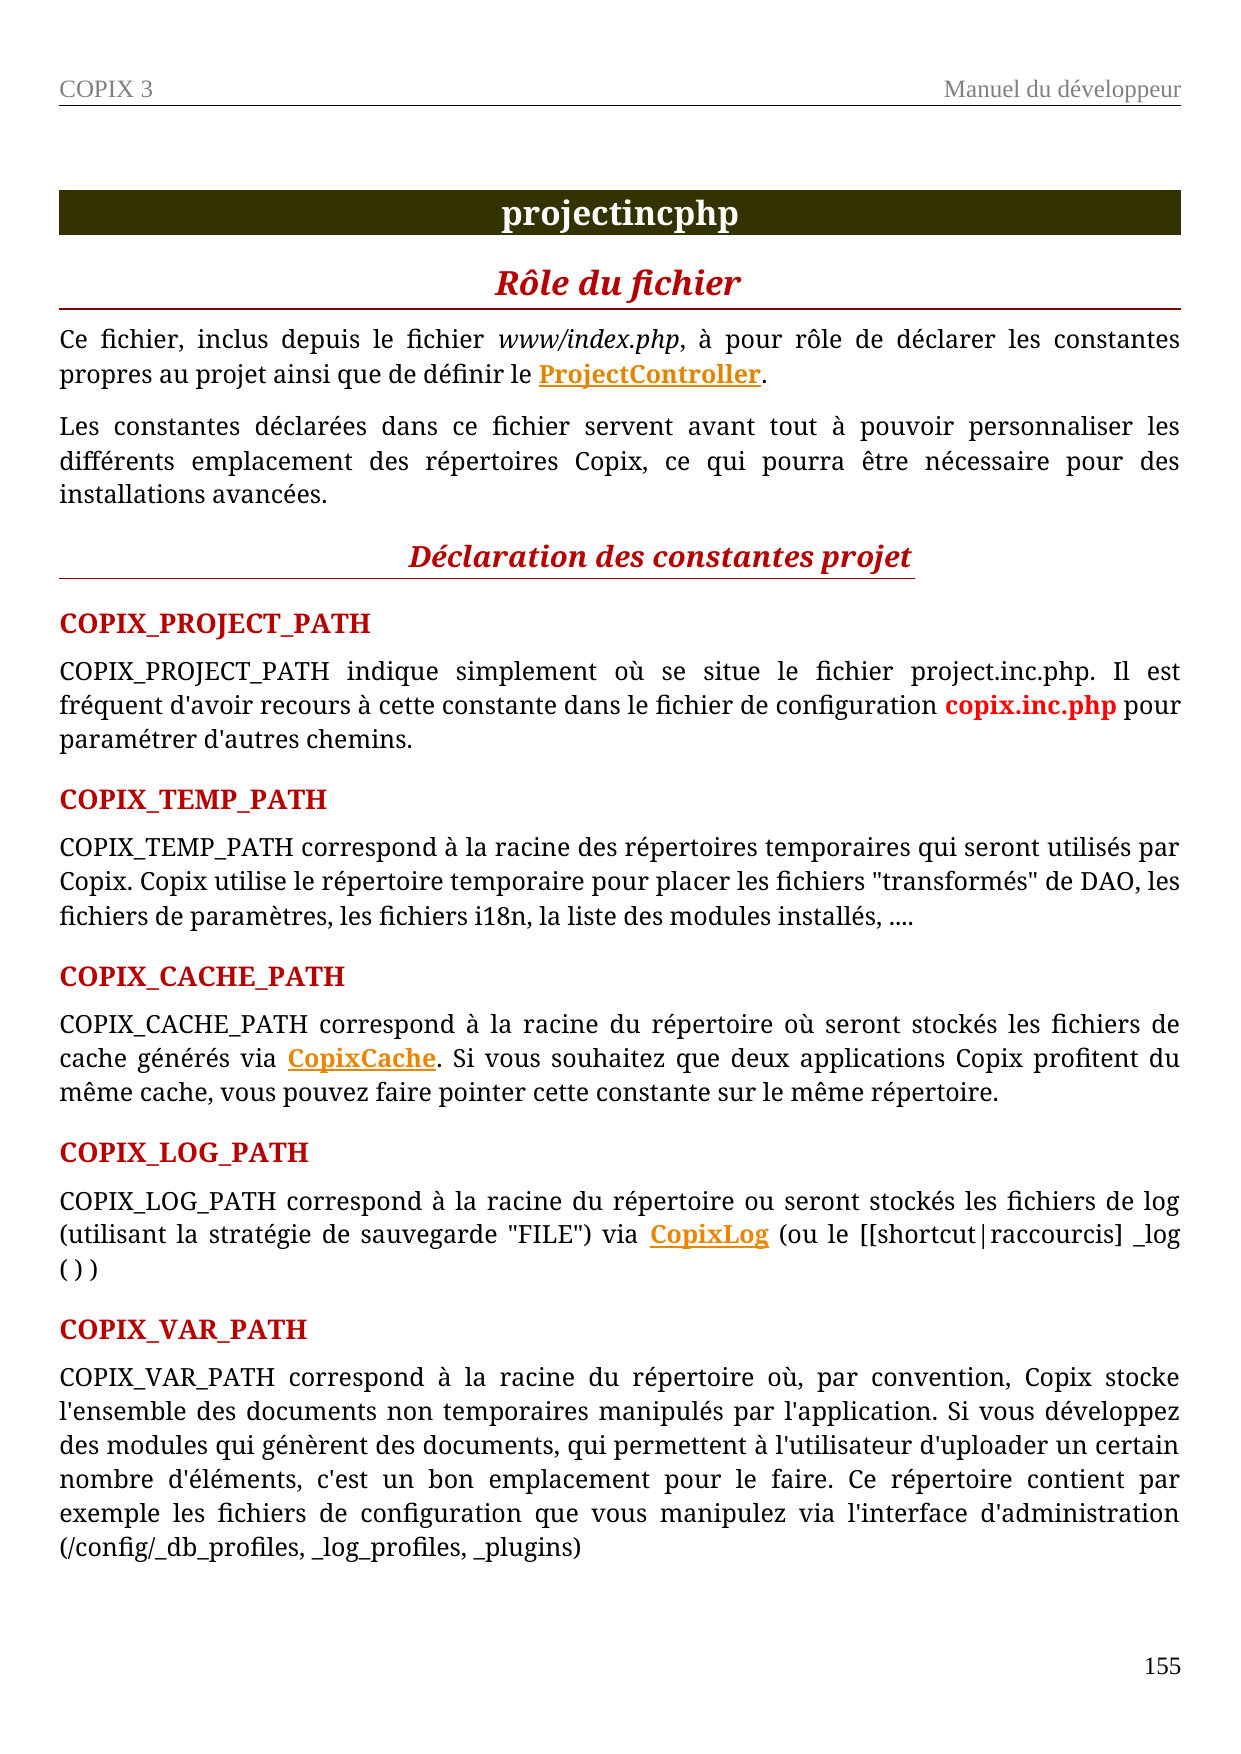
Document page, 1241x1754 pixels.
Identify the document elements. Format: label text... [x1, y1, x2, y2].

text Ce fichier, inclus depuis le fichier www/index.php, à pour rôle de déclarer les constantes propres au projet ainsi que de définir le ProjectController. [59, 322, 1181, 390]
subtitle COPIX_CACHE_PATH [59, 957, 1181, 994]
subtitle COPIX_PROJECT_PATH [59, 604, 1181, 641]
subtitle Rôle du fichier [59, 260, 1181, 308]
text COPIX_TEMP_PATH correspond à la racine des répertoires temporaires qui seront utilisés par Copix. Copix utilise le répertoire temporaire pour placer les fichiers "transformés" de DAO, les fichiers de paramètres, les fichiers i18n, la liste des modules installés, .... [59, 830, 1181, 932]
text COPIX_LOG_PATH correspond à la racine du répertoire ou seront stockés les fichiers de log (utilisant la stratégie de sauvegarde "FILE") via CopixLog (ou le [[shortcut|raccourcis] _log ( ) ) [59, 1183, 1181, 1285]
text Les constantes déclarées dans ce fichier servent avant tout à pouvoir personnaliser les différents emplacement des répertoires Copix, ce qui pourra être nécessaire pour des installations avancées. [59, 409, 1181, 511]
subtitle COPIX_TEMP_PATH [59, 781, 1181, 817]
text COPIX_VAR_PATH correspond à la racine du répertoire où, par convention, Copix stocke l'ensemble des documents non temporaires manipulés par l'application. Si vous développez des modules qui génèrent des documents, qui permettent à l'utilisateur d'uploader un certain nombre d'éléments, c'est un bon emplacement pour le faire. Ce répertoire contient par exemple les fichiers de configuration que vous manipulez via l'interface d'administration (/config/_db_profiles, _log_profiles, _plugins) [59, 1360, 1181, 1564]
subtitle Déclaration des constantes projet [59, 536, 915, 578]
subtitle COPIX_LOG_PATH [59, 1134, 1181, 1171]
subtitle projectincphp [59, 190, 1181, 235]
subtitle COPIX_VAR_PATH [59, 1310, 1181, 1347]
text COPIX_CACHE_PATH correspond à la racine du répertoire où seront stockés les fichiers de cache générés via CopixCache. Si vous souhaitez que deux applications Copix profitent du même cache, vous pouvez faire pointer cette constante sur le même répertoire. [59, 1007, 1181, 1109]
text COPIX_PROJECT_PATH indique simplement où se situe le fichier project.inc.php. Il est fréquent d'avoir recours à cette constante dans le fichier de configuration copix.inc.php pour paramétrer d'autres chemins. [59, 653, 1181, 756]
